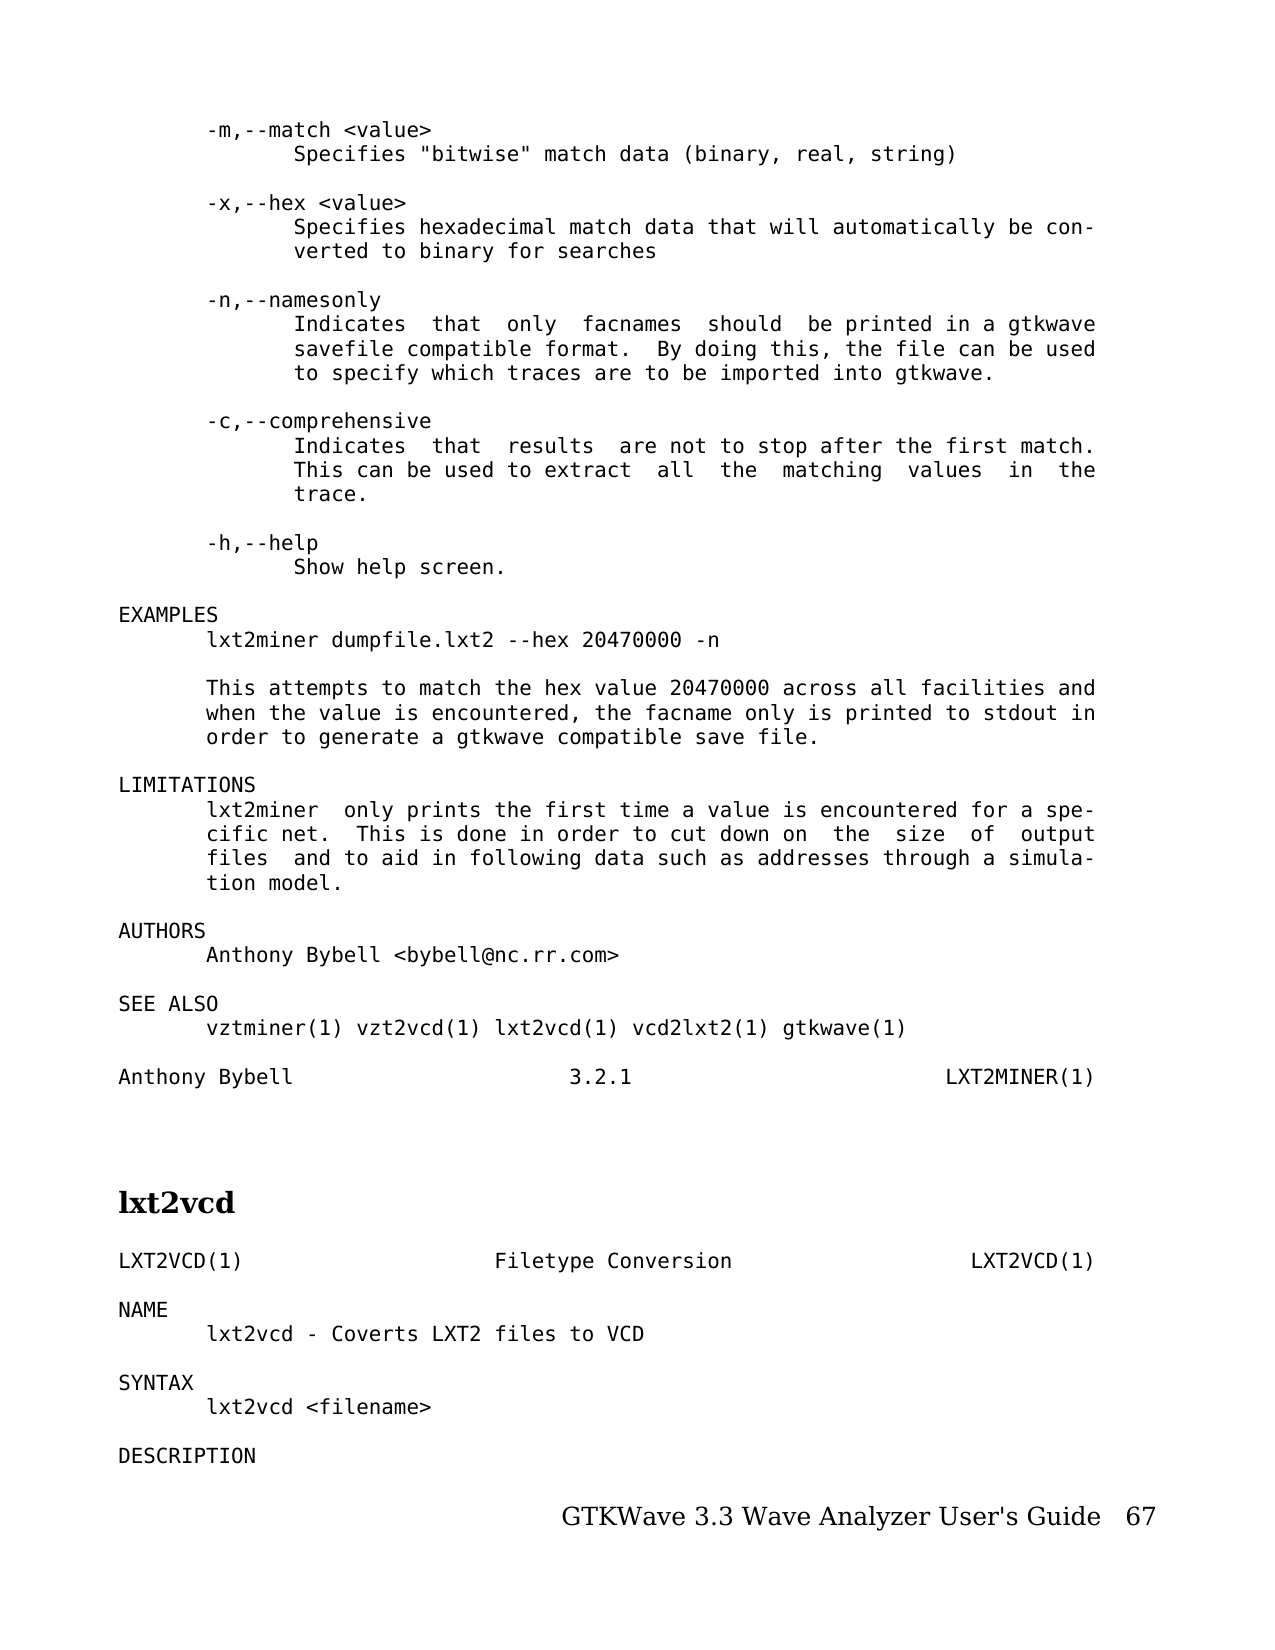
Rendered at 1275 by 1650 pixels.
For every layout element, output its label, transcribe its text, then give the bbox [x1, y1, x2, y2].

text SEE ALSO [118, 992, 1157, 1016]
text lxt2vcd - Coverts LXT2 files to VCD [118, 1322, 1157, 1347]
text This can be used to extract all the matching values in the [118, 458, 1157, 482]
text -m,--match <value> [118, 118, 1157, 142]
text vztminer(1) vzt2vcd(1) lxt2vcd(1) vcd2lxt2(1) gtkwave(1) [118, 1016, 1157, 1040]
text SYNTAX [118, 1371, 1157, 1395]
text -n,--namesonly [118, 288, 1157, 312]
text LIMITATIONS [118, 773, 1157, 798]
text order to generate a gtkwave compatible save file. [118, 725, 1157, 749]
text Anthony Bybell 3.2.1 LXT2MINER(1) [118, 1065, 1157, 1089]
text Indicates that results are not to stop after the first match. [118, 434, 1157, 458]
text cific net. This is done in order to cut down on the size of output [118, 822, 1157, 846]
text to specify which traces are to be imported into gtkwave. [118, 361, 1157, 385]
text Specifies hexadecimal match data that will automatically be con- [118, 215, 1157, 239]
text lxt2miner dumpfile.lxt2 --hex 20470000 -n [118, 628, 1157, 652]
text savefile compatible format. By doing this, the file can be used [118, 337, 1157, 361]
text This attempts to match the hex value 20470000 across all facilities and [118, 676, 1157, 701]
text trace. [118, 482, 1157, 506]
text Indicates that only facnames should be printed in a gtkwave [118, 312, 1157, 337]
text LXT2VCD(1) Filetype Conversion LXT2VCD(1) [118, 1249, 1157, 1274]
text Show help screen. [118, 555, 1157, 579]
text lxt2miner only prints the first time a value is encountered for a spe- [118, 798, 1157, 822]
text files and to aid in following data such as addresses through a simula- [118, 846, 1157, 871]
text AUTHORS [118, 919, 1157, 943]
text lxt2vcd [118, 1186, 1157, 1220]
text when the value is encountered, the facname only is printed to stdout in [118, 701, 1157, 725]
text lxt2vcd <filename> [118, 1395, 1157, 1419]
text tion model. [118, 871, 1157, 895]
text Specifies "bitwise" match data (binary, real, string) [118, 142, 1157, 167]
text -c,--comprehensive [118, 409, 1157, 434]
text DESCRIPTION [118, 1444, 1157, 1468]
text Anthony Bybell <bybell@nc.rr.com> [118, 943, 1157, 968]
text -x,--hex <value> [118, 191, 1157, 215]
text EXAMPLES [118, 603, 1157, 628]
text -h,--help [118, 531, 1157, 555]
text verted to binary for searches [118, 239, 1157, 264]
text NAME [118, 1298, 1157, 1322]
